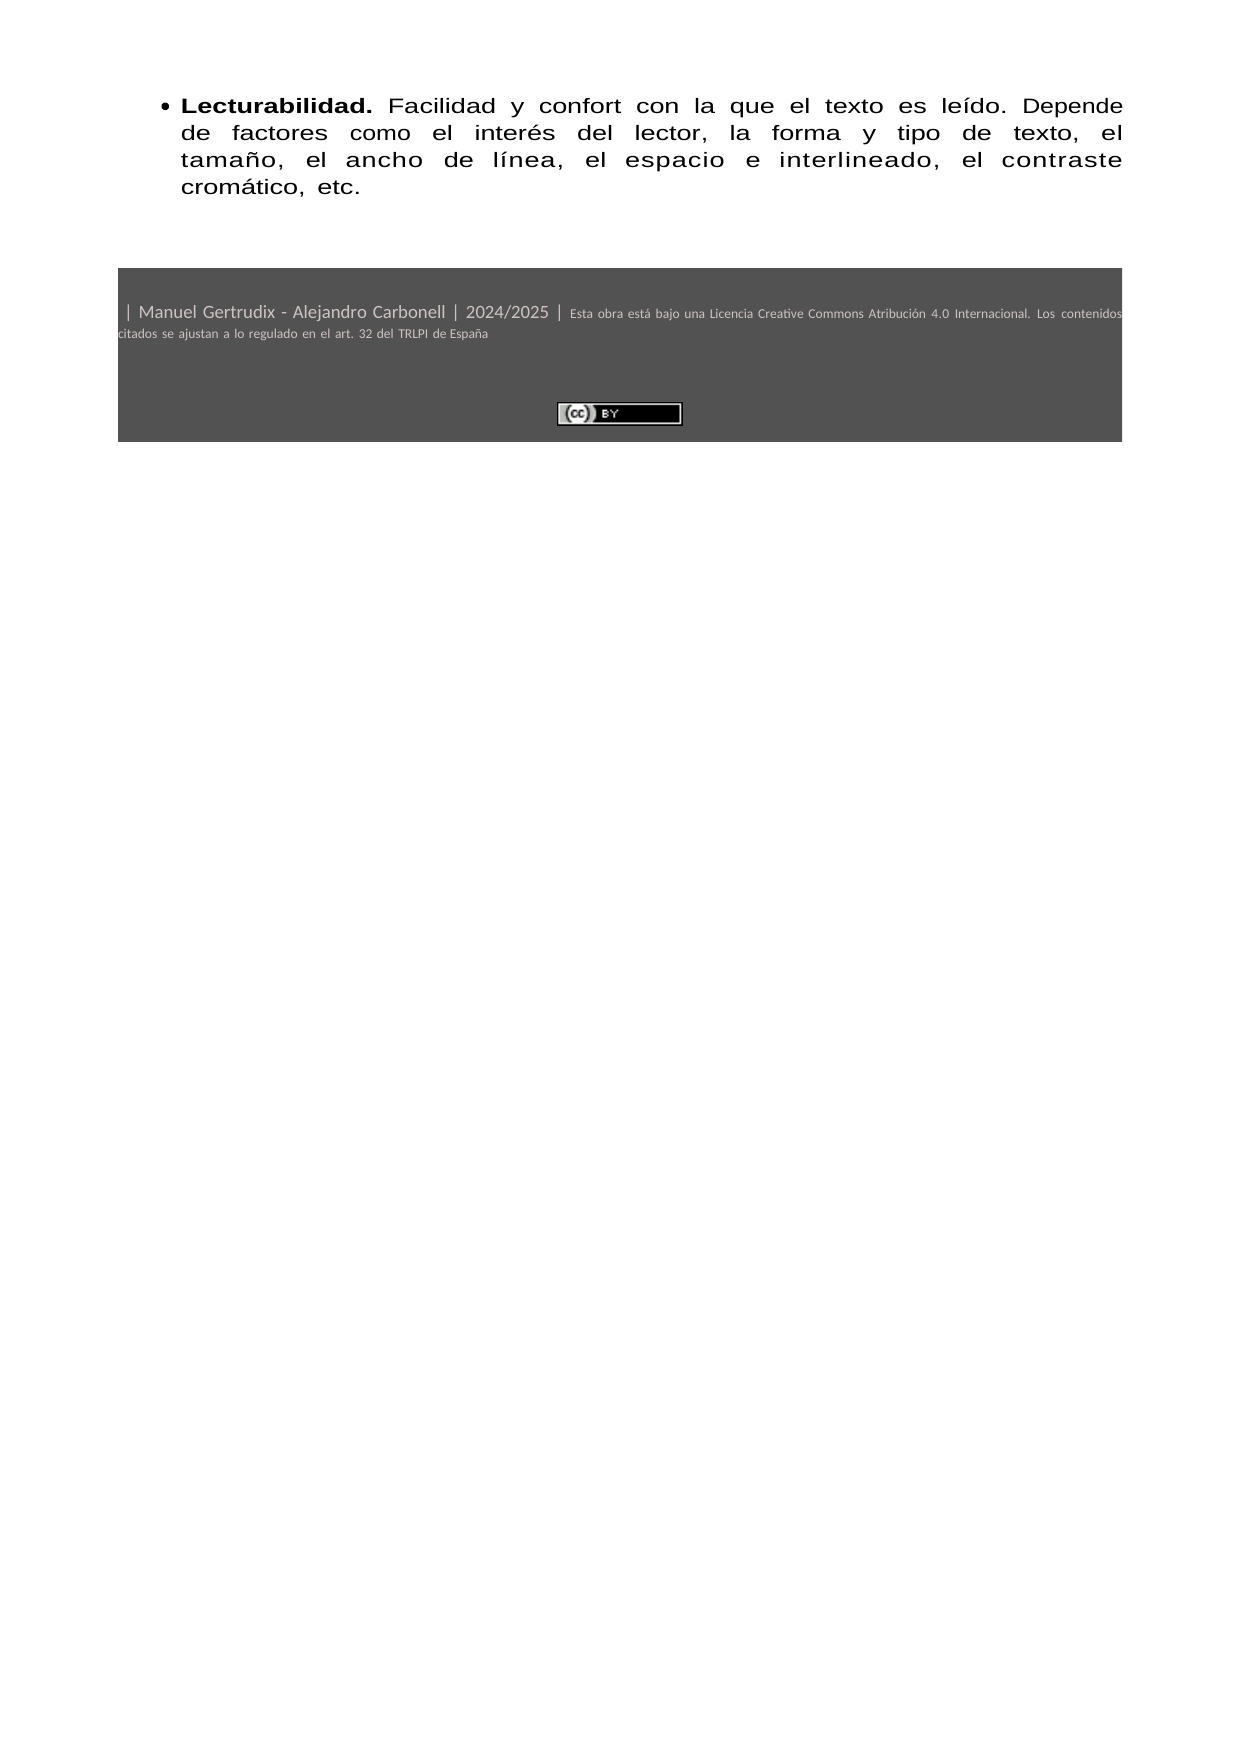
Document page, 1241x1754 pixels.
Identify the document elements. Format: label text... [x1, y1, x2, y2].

text Lecturabilidad. Facilidad y confort con la que el texto es leído. Depende de factores como el interés del lector, la forma y tipo de texto, el tamaño, el ancho de línea, el espacio e interlineado, el contraste cromático, etc. [181, 94, 1124, 199]
picture [557, 402, 683, 426]
